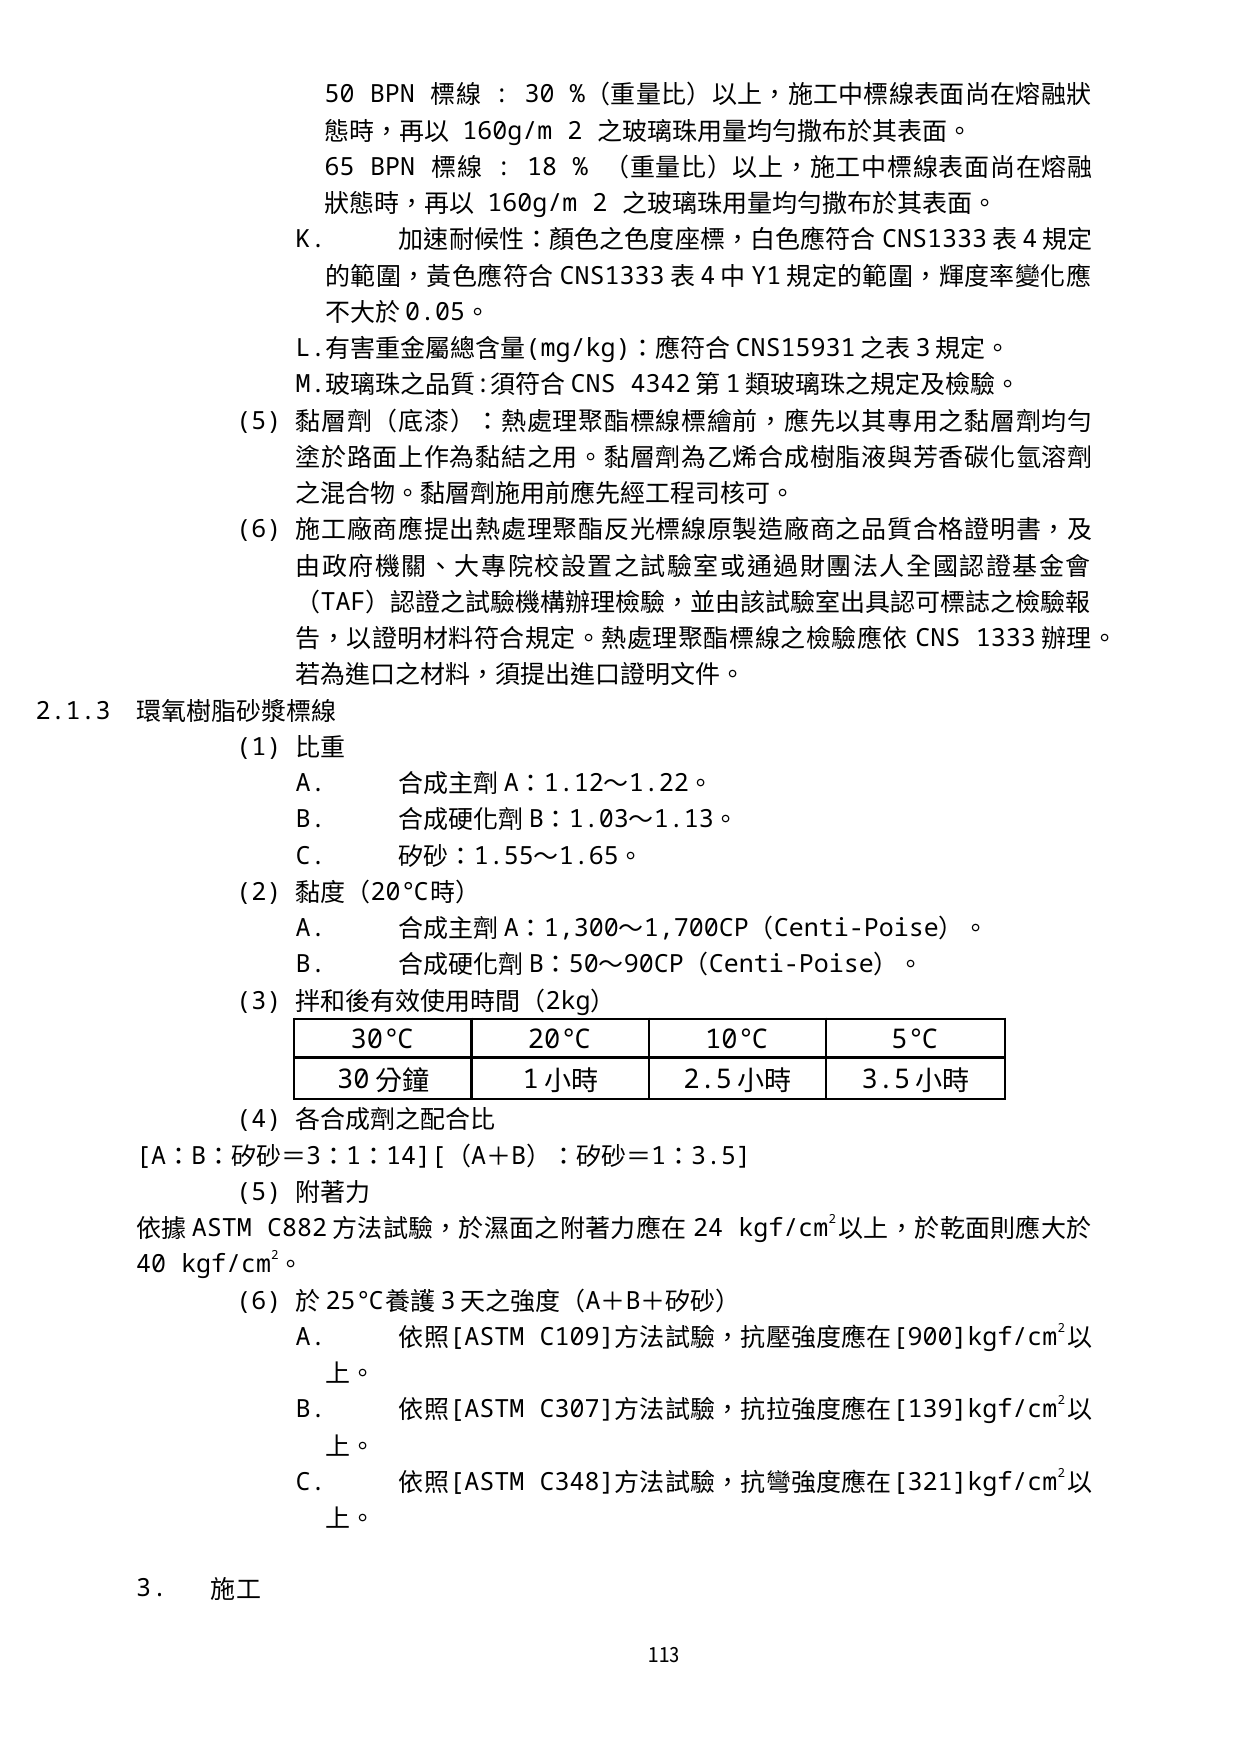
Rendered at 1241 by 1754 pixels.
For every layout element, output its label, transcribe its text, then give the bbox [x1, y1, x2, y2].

table_header 5℃ [827, 1020, 1004, 1056]
table_cell 2.5小時 [650, 1059, 825, 1098]
text (6) 於25℃養護3天之強度（A＋B＋矽砂） [236, 1281, 1092, 1317]
table_cell 3.5小時 [827, 1059, 1004, 1098]
text (4) 各合成劑之配合比 [236, 1100, 1092, 1136]
text B. 合成硬化劑B：1.03～1.13。 [295, 800, 1092, 836]
table_header 10℃ [650, 1020, 825, 1056]
table_header 20℃ [473, 1020, 648, 1056]
table_cell 1小時 [473, 1059, 648, 1098]
text A. 合成主劑A：1.12～1.22。 [295, 764, 1092, 800]
text (5) 附著力 [236, 1172, 1092, 1209]
text L.有害重金屬總含量(mg/kg)：應符合CNS15931之表3規定。 [295, 329, 1092, 365]
text 2.1.3 環氧樹脂砂漿標線 [35, 691, 1092, 727]
text M.玻璃珠之品質:須符合CNS 4342第1類玻璃珠之規定及檢驗。 [295, 365, 1092, 401]
text 3. 施工 [136, 1569, 1092, 1605]
text 依據ASTM C882方法試驗，於濕面之附著力應在24 kgf/cm2以上，於乾面則應大於40 kgf/cm2。 [136, 1209, 1092, 1281]
text (6) 施工廠商應提出熱處理聚酯反光標線原製造廠商之品質合格證明書，及由政府機關、大專院校設置之試驗室或通過財團法人全國認證基金會（TAF）認證之試驗機構辦理檢驗，並由該試驗室出具認可標誌之檢驗報告，以證明材料符合規定。熱處理聚酯標線之檢驗應依CNS 1333辦理。若為進口之材料，須提出進口證明文件。 [236, 510, 1092, 691]
table_cell 30分鐘 [295, 1059, 470, 1098]
text C. 依照[ASTM C348]方法試驗，抗彎強度應在[321]kgf/cm2以上。 [295, 1462, 1092, 1535]
text (5) 黏層劑（底漆）：熱處理聚酯標線標繪前，應先以其專用之黏層劑均勻塗於路面上作為黏結之用。黏層劑為乙烯合成樹脂液與芳香碳化氫溶劑之混合物。黏層劑施用前應先經工程司核可。 [236, 401, 1092, 510]
text (2) 黏度（20℃時） [236, 872, 1092, 909]
text (3) 拌和後有效使用時間（2kg） [236, 981, 1092, 1017]
text B. 依照[ASTM C307]方法試驗，抗拉強度應在[139]kgf/cm2以上。 [295, 1390, 1092, 1462]
text 65 BPN 標線 : 18 % （重量比）以上，施工中標線表面尚在熔融狀態時，再以 160g/m 2 之玻璃珠用量均勻撒布於其表面。 [324, 147, 1092, 220]
text A. 合成主劑A：1,300～1,700CP（Centi-Poise）。 [295, 909, 1092, 945]
text [A：B：矽砂＝3：1：14][（A＋B）：矽砂＝1：3.5] [136, 1136, 1092, 1172]
text 50 BPN 標線 : 30 %（重量比）以上，施工中標線表面尚在熔融狀態時，再以 160g/m 2 之玻璃珠用量均勻撒布於其表面。 [324, 75, 1092, 147]
text C. 矽砂：1.55～1.65。 [295, 836, 1092, 872]
text A. 依照[ASTM C109]方法試驗，抗壓強度應在[900]kgf/cm2以上。 [295, 1317, 1092, 1390]
text (1) 比重 [236, 727, 1092, 764]
text K. 加速耐候性：顏色之色度座標，白色應符合CNS1333表4規定的範圍，黃色應符合CNS1333表4中Y1規定的範圍，輝度率變化應不大於0.05。 [295, 220, 1092, 329]
text B. 合成硬化劑B：50～90CP（Centi-Poise）。 [295, 945, 1092, 981]
table_header 30℃ [295, 1020, 470, 1056]
